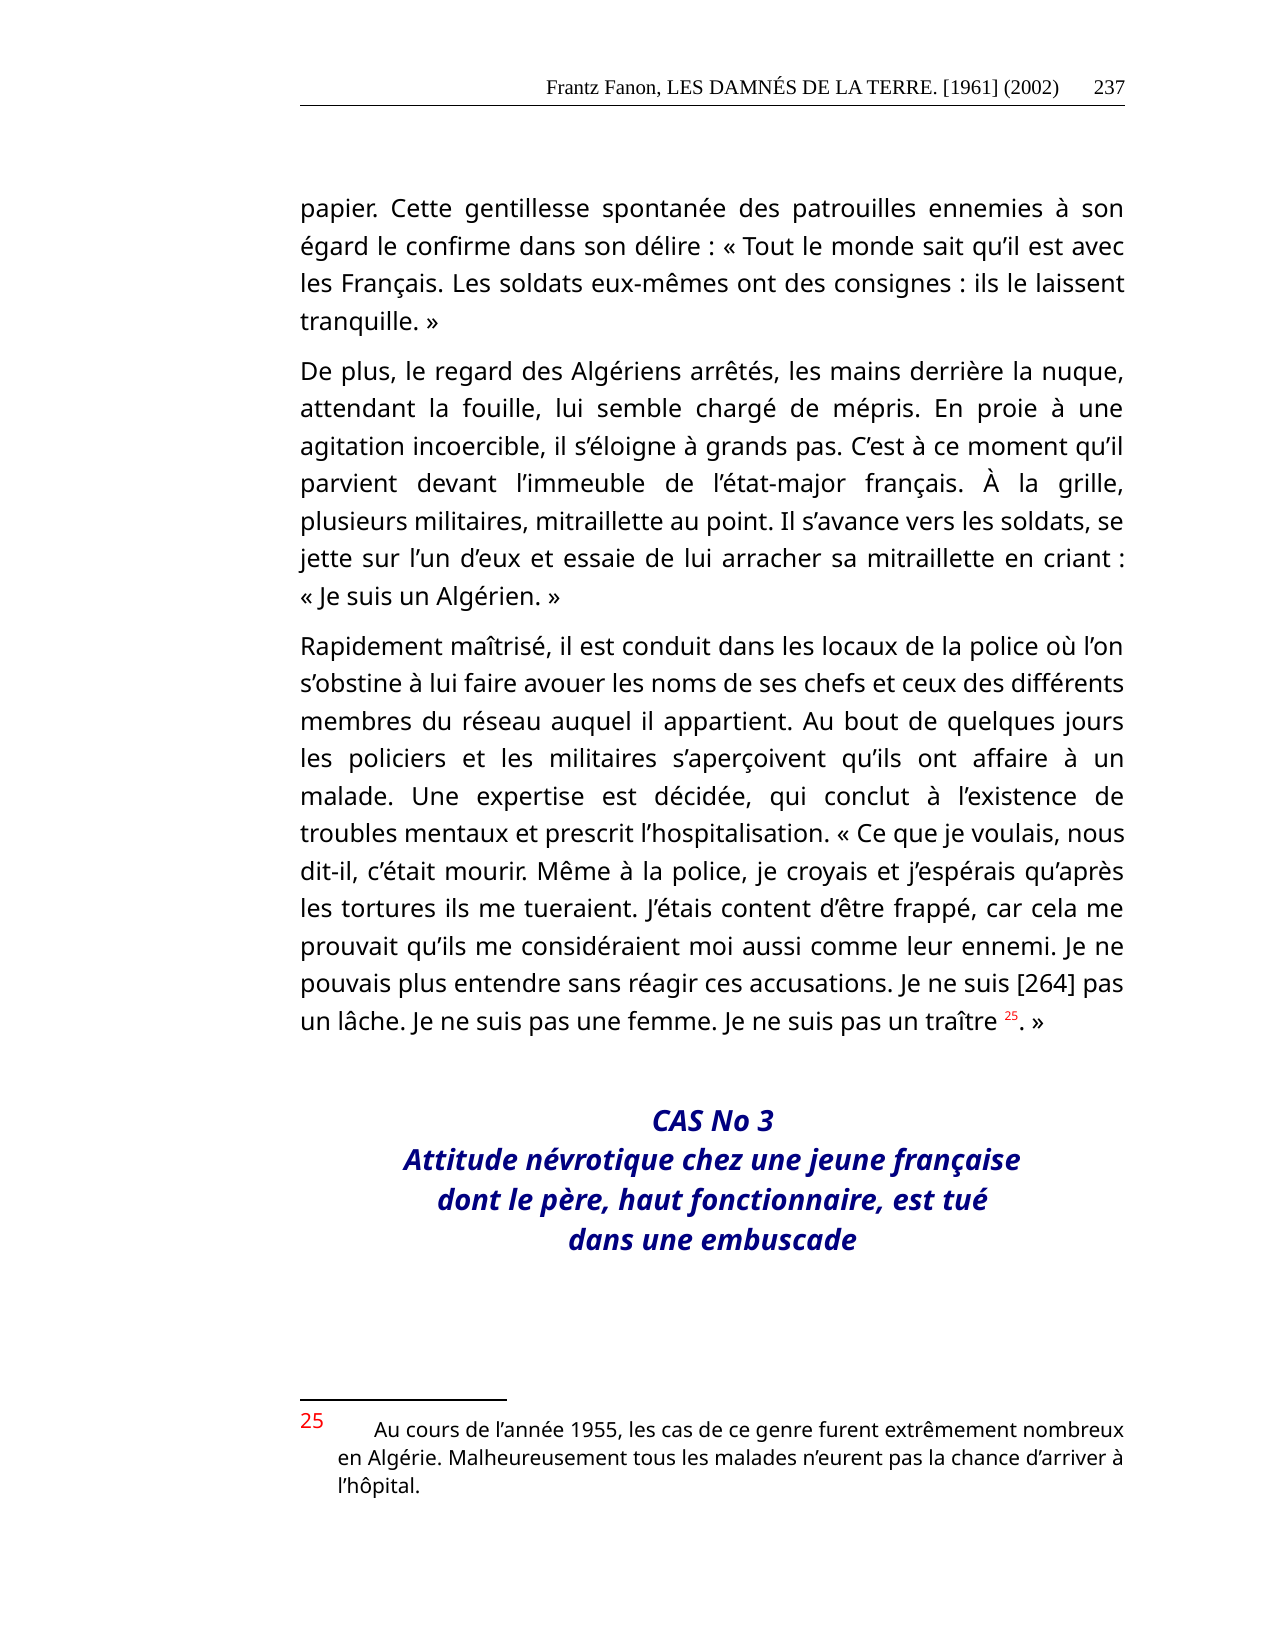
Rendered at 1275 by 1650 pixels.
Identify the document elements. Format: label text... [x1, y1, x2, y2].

text papier. Cette gentillesse spontanée des patrouilles ennemies à son égard le confirme dans son délire : « Tout le monde sait qu’il est avec les Français. Les soldats eux-mêmes ont des consignes : ils le laissent tranquille. » [300, 187, 1125, 337]
text Au cours de l’année 1955, les cas de ce genre furent extrêmement nombreux en Algérie. Malheureusement tous les malades n’eurent pas la chance d’arriver à l’hôpital. [300, 1406, 1125, 1500]
text Attitude névrotique chez une jeune française dont le père, haut fonctionnaire, est tué dans une embuscade [300, 1140, 1125, 1259]
text CAS No 3 [300, 1100, 1125, 1140]
text Rapidement maîtrisé, il est conduit dans les locaux de la police où l’on s’obstine à lui faire avouer les noms de ses chefs et ceux des différents membres du réseau auquel il appartient. Au bout de quelques jours les policiers et les militaires s’aperçoivent qu’ils ont affaire à un malade. Une expertise est décidée, qui conclut à l’existence de troubles mentaux et prescrit l’hospitalisation. « Ce que je voulais, nous dit-il, c’était mourir. Même à la police, je croyais et j’espérais qu’après les tortures ils me tueraient. J’étais content d’être frappé, car cela me prouvait qu’ils me considéraient moi aussi comme leur ennemi. Je ne pouvais plus entendre sans réagir ces accusations. Je ne suis [264] pas un lâche. Je ne suis pas une femme. Je ne suis pas un traître . » [300, 625, 1125, 1037]
text De plus, le regard des Algériens arrêtés, les mains derrière la nuque, attendant la fouille, lui semble chargé de mépris. En proie à une agitation incoercible, il s’éloigne à grands pas. C’est à ce moment qu’il parvient devant l’immeuble de l’état-major français. À la grille, plusieurs militaires, mitraillette au point. Il s’avance vers les soldats, se jette sur l’un d’eux et essaie de lui arracher sa mitraillette en criant : « Je suis un Algérien. » [300, 350, 1125, 612]
